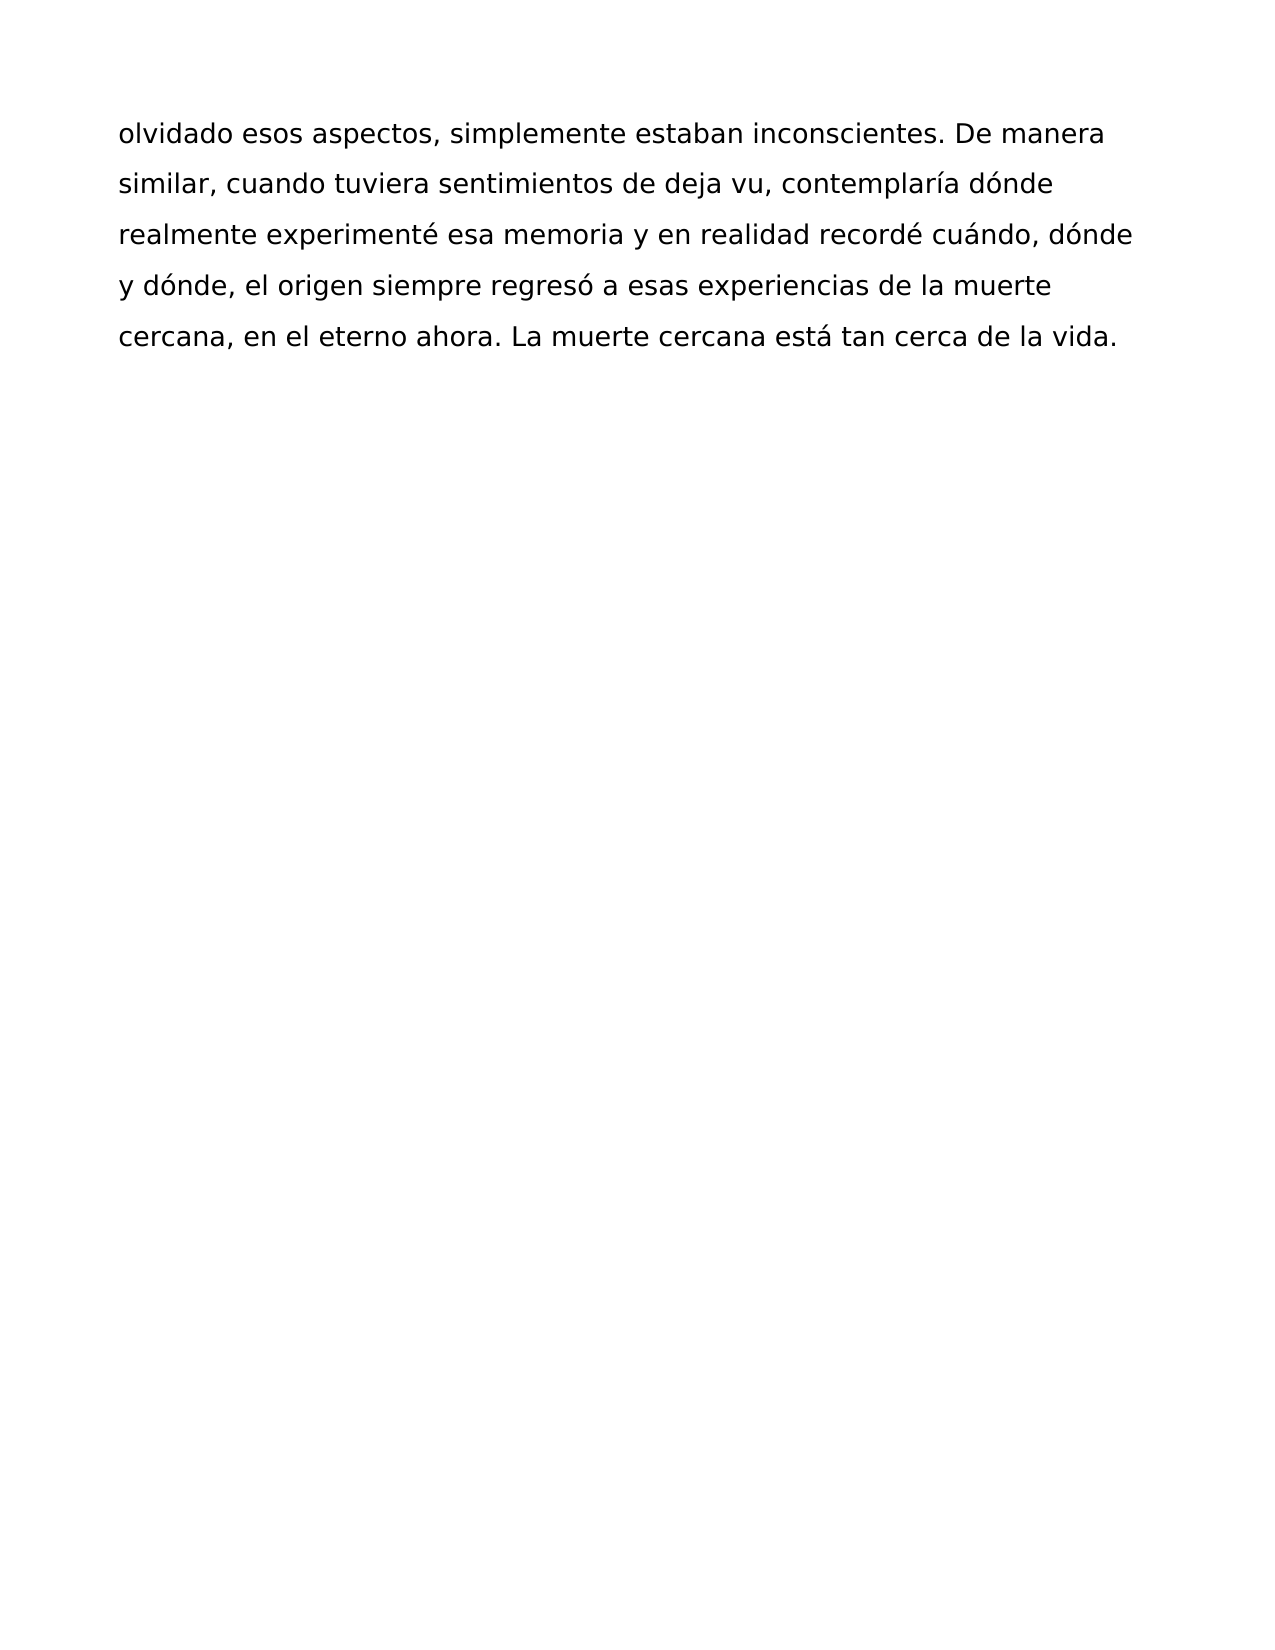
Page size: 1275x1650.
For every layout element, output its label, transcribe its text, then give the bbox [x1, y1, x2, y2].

text olvidado esos aspectos, simplemente estaban inconscientes. De manera similar, cuando tuviera sentimientos de deja vu, contemplaría dónde realmente experimenté esa memoria y en realidad recordé cuándo, dónde y dónde, el origen siempre regresó a esas experiencias de la muerte cercana, en el eterno ahora. La muerte cercana está tan cerca de la vida. [118, 118, 1157, 403]
